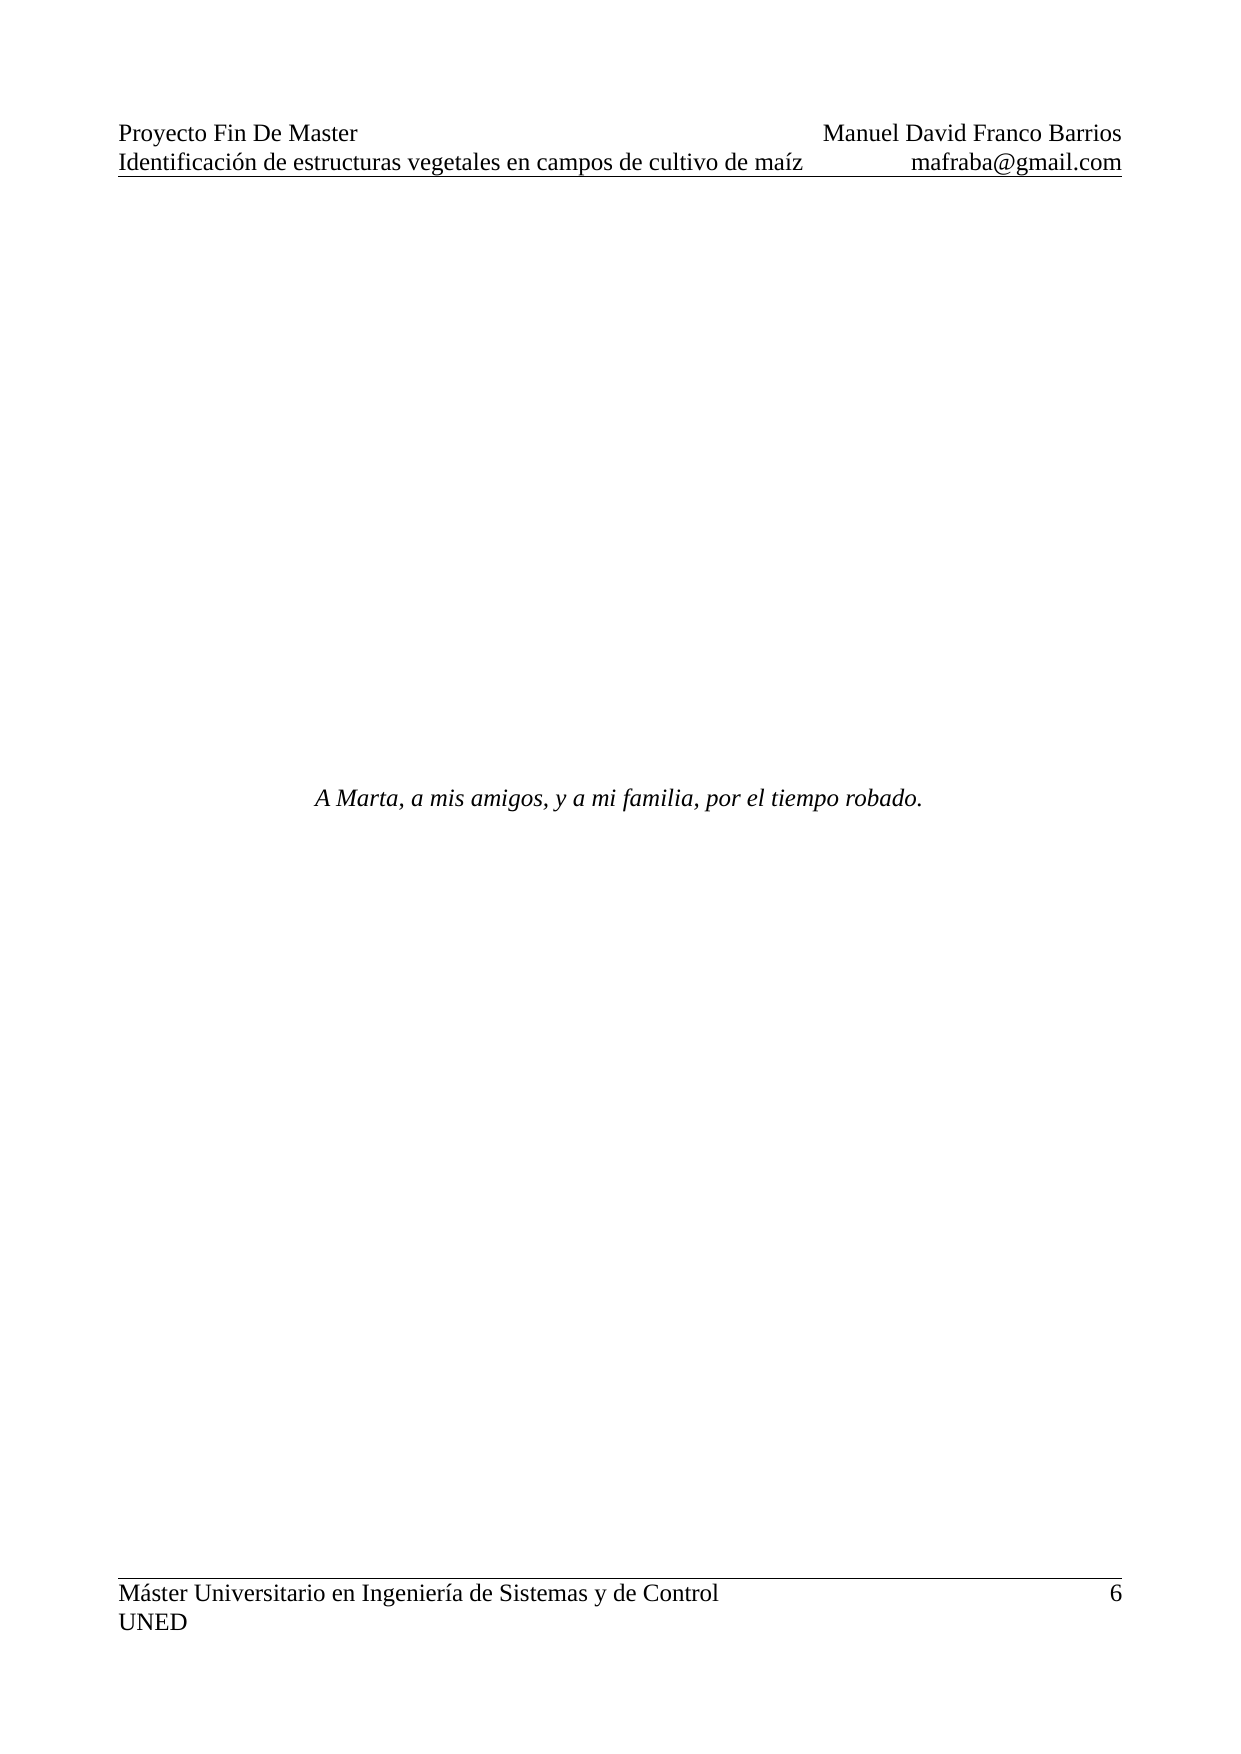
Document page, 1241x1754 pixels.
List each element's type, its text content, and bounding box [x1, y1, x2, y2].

text A Marta, a mis amigos, y a mi familia, por el tiempo robado. [118, 783, 1122, 811]
